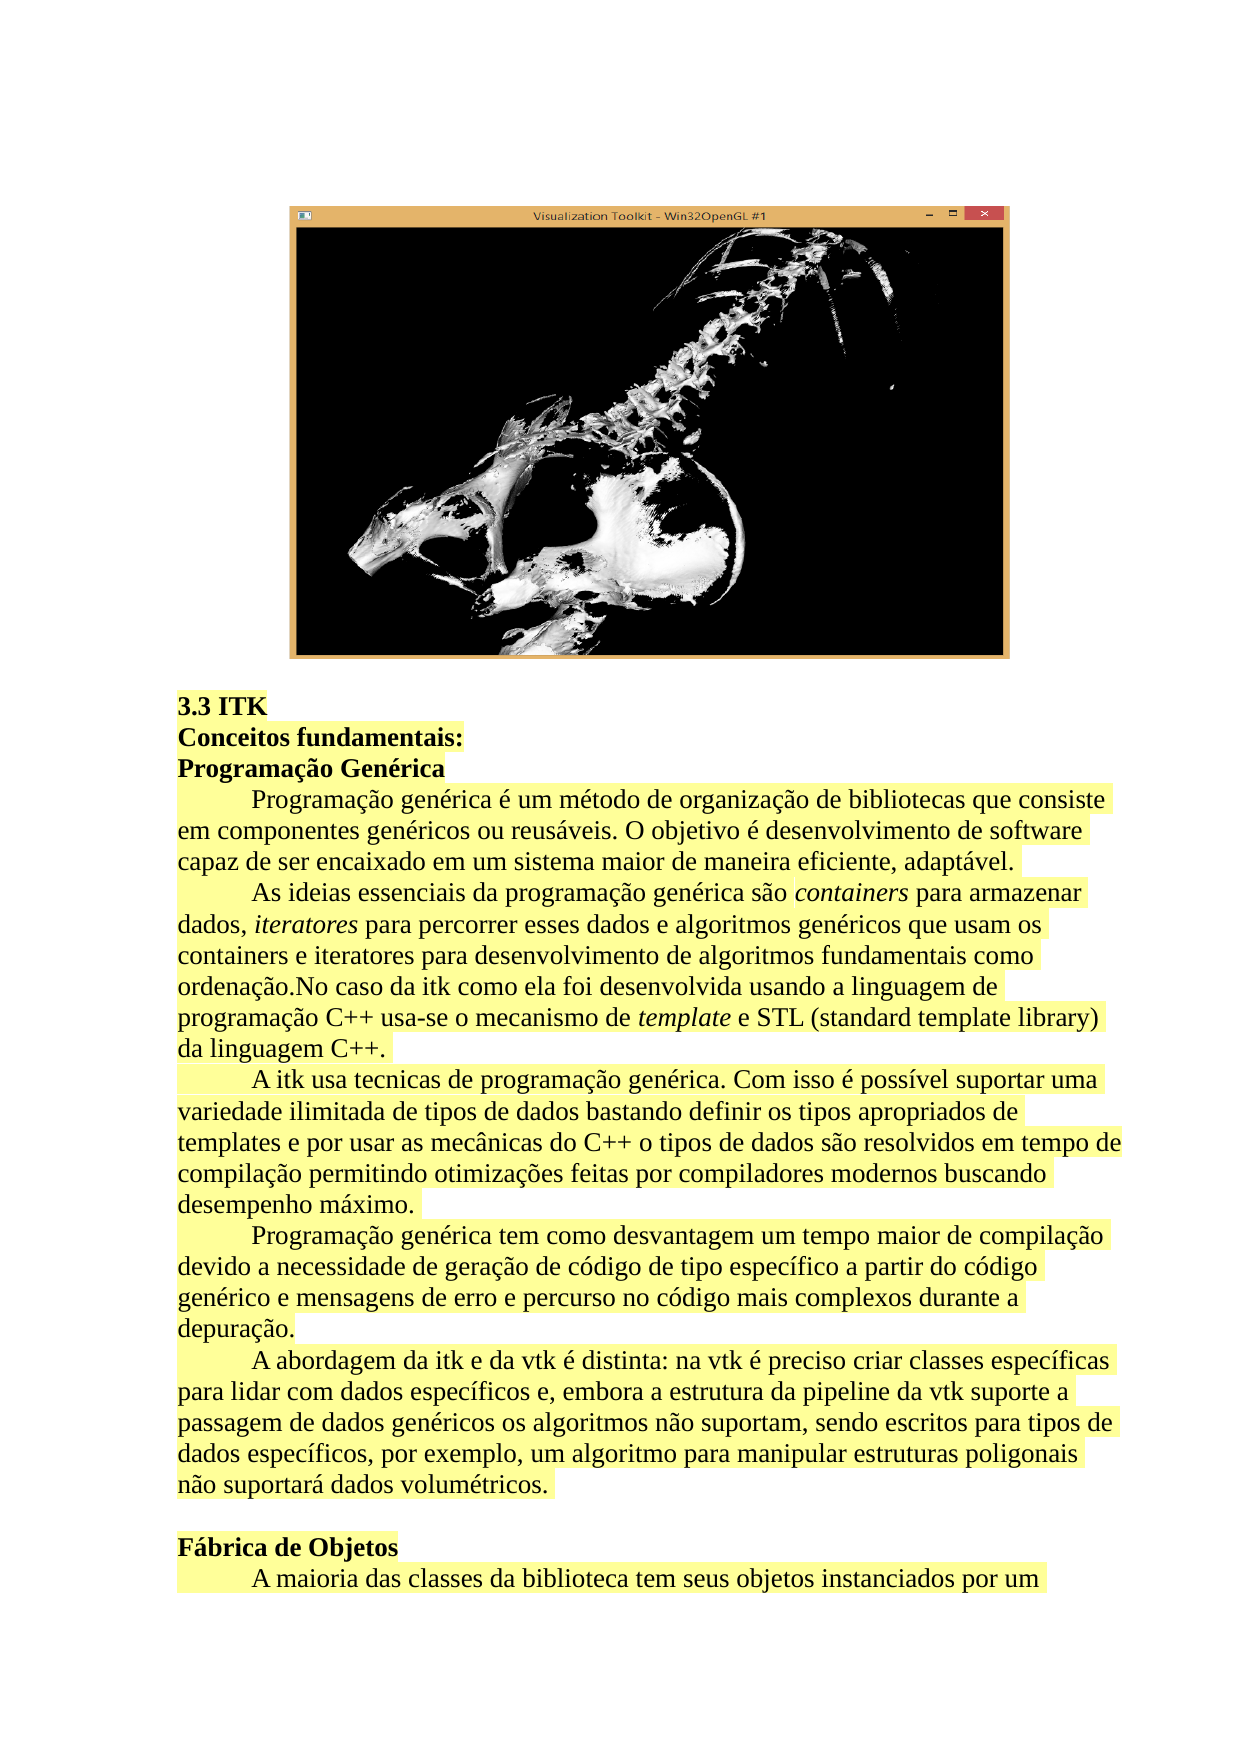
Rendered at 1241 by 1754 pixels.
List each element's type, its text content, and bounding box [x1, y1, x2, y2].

text Programação Genérica [177, 752, 1122, 783]
text As ideias essenciais da programação genérica são containers para armazenar dados, iteratores para percorrer esses dados e algoritmos genéricos que usam os containers e iteratores para desenvolvimento de algoritmos fundamentais como ordenação.No caso da itk como ela foi desenvolvida usando a linguagem de programação C++ usa-se o mecanismo de template e STL (standard template library) da linguagem C++. [177, 877, 1122, 1063]
text Programação genérica tem como desvantagem um tempo maior de compilação devido a necessidade de geração de código de tipo específico a partir do código genérico e mensagens de erro e percurso no código mais complexos durante a depuração. [177, 1219, 1122, 1344]
text Fábrica de Objetos [177, 1531, 1122, 1562]
text Conceitos fundamentais: [177, 721, 1122, 752]
text A abordagem da itk e da vtk é distinta: na vtk é preciso criar classes específicas para lidar com dados específicos e, embora a estrutura da pipeline da vtk suporte a passagem de dados genéricos os algoritmos não suportam, sendo escritos para tipos de dados específicos, por exemplo, um algoritmo para manipular estruturas poligonais não suportará dados volumétricos. [177, 1344, 1122, 1499]
text Programação genérica é um método de organização de bibliotecas que consiste em componentes genéricos ou reusáveis. O objetivo é desenvolvimento de software capaz de ser encaixado em um sistema maior de maneira eficiente, adaptável. [177, 783, 1122, 877]
subtitle 3.3 ITK [177, 690, 1122, 721]
text A itk usa tecnicas de programação genérica. Com isso é possível suportar uma variedade ilimitada de tipos de dados bastando definir os tipos apropriados de templates e por usar as mecânicas do C++ o tipos de dados são resolvidos em tempo de compilação permitindo otimizações feitas por compiladores modernos buscando desempenho máximo. [177, 1063, 1122, 1219]
text A maioria das classes da biblioteca tem seus objetos instanciados por um [177, 1562, 1122, 1593]
